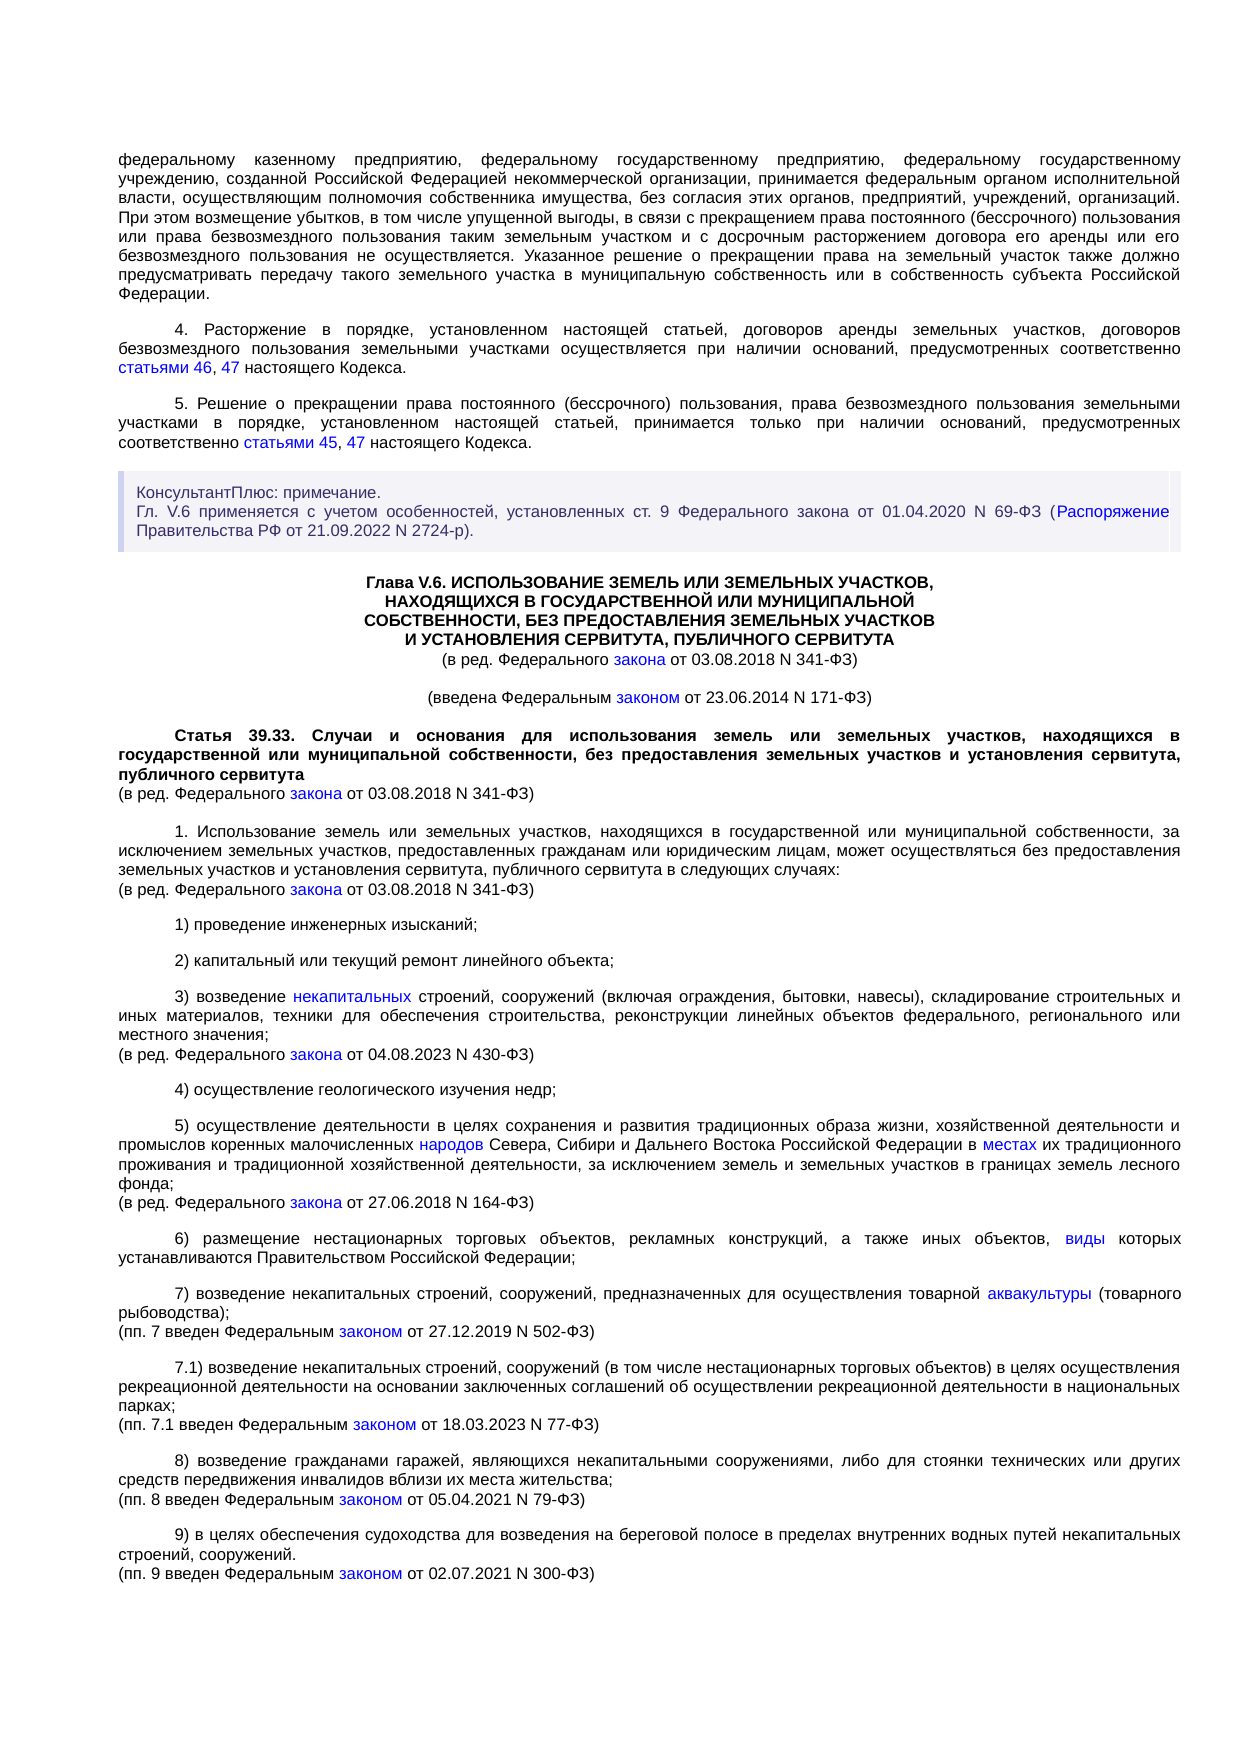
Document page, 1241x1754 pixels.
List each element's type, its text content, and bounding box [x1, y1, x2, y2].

text 4. Расторжение в порядке, установленном настоящей статьей, договоров аренды земельных участков, договоров безвозмездного пользования земельными участками осуществляется при наличии оснований, предусмотренных соответственно статьями 46, 47 настоящего Кодекса. [118, 320, 1181, 377]
text (пп. 8 введен Федеральным законом от 05.04.2021 N 79-ФЗ) [118, 1489, 1181, 1508]
subtitle Статья 39.33. Случаи и основания для использования земель или земельных участков, находящихся в государственной или муниципальной собственности, без предоставления земельных участков и установления сервитута, публичного сервитута [118, 726, 1181, 783]
text 7.1) возведение некапитальных строений, сооружений (в том числе нестационарных торговых объектов) в целях осуществления рекреационной деятельности на основании заключенных соглашений об осуществлении рекреационной деятельности в национальных парках; [118, 1358, 1181, 1415]
table_header [118, 471, 124, 552]
text (в ред. Федерального закона от 27.06.2018 N 164-ФЗ) [118, 1193, 1181, 1212]
text 5) осуществление деятельности в целях сохранения и развития традиционных образа жизни, хозяйственной деятельности и промыслов коренных малочисленных народов Севера, Сибири и Дальнего Востока Российской Федерации в местах их традиционного проживания и традиционной хозяйственной деятельности, за исключением земель и земельных участков в границах земель лесного фонда; [118, 1116, 1181, 1193]
text федеральному казенному предприятию, федеральному государственному предприятию, федеральному государственному учреждению, созданной Российской Федерацией некоммерческой организации, принимается федеральным органом исполнительной власти, осуществляющим полномочия собственника имущества, без согласия этих органов, предприятий, учреждений, организаций. При этом возмещение убытков, в том числе упущенной выгоды, в связи с прекращением права постоянного (бессрочного) пользования или права безвозмездного пользования таким земельным участком и с досрочным расторжением договора его аренды или его безвозмездного пользования не осуществляется. Указанное решение о прекращении права на земельный участок также должно предусматривать передачу такого земельного участка в муниципальную собственность или в собственность субъекта Российской Федерации. [118, 150, 1181, 303]
text 8) возведение гражданами гаражей, являющихся некапитальными сооружениями, либо для стоянки технических или других средств передвижения инвалидов вблизи их места жительства; [118, 1451, 1181, 1489]
text 3) возведение некапитальных строений, сооружений (включая ограждения, бытовки, навесы), складирование строительных и иных материалов, техники для обеспечения строительства, реконструкции линейных объектов федерального, регионального или местного значения; [118, 987, 1181, 1044]
text (в ред. Федерального закона от 04.08.2023 N 430-ФЗ) [118, 1044, 1181, 1063]
table_header [1170, 471, 1181, 552]
table_header [124, 471, 136, 552]
text (пп. 7.1 введен Федеральным законом от 18.03.2023 N 77-ФЗ) [118, 1415, 1181, 1434]
subtitle Глава V.6. ИСПОЛЬЗОВАНИЕ ЗЕМЕЛЬ ИЛИ ЗЕМЕЛЬНЫХ УЧАСТКОВ, [118, 573, 1181, 592]
text (в ред. Федерального закона от 03.08.2018 N 341-ФЗ) [118, 649, 1181, 668]
text СОБСТВЕННОСТИ, БЕЗ ПРЕДОСТАВЛЕНИЯ ЗЕМЕЛЬНЫХ УЧАСТКОВ [118, 611, 1181, 630]
text 9) в целях обеспечения судоходства для возведения на береговой полосе в пределах внутренних водных путей некапитальных строений, сооружений. [118, 1525, 1181, 1563]
text 1) проведение инженерных изысканий; [118, 915, 1181, 934]
text (пп. 7 введен Федеральным законом от 27.12.2019 N 502-ФЗ) [118, 1322, 1181, 1341]
text (пп. 9 введен Федеральным законом от 02.07.2021 N 300-ФЗ) [118, 1563, 1181, 1583]
text 4) осуществление геологического изучения недр; [118, 1080, 1181, 1099]
text И УСТАНОВЛЕНИЯ СЕРВИТУТА, ПУБЛИЧНОГО СЕРВИТУТА [118, 630, 1181, 649]
text (в ред. Федерального закона от 03.08.2018 N 341-ФЗ) [118, 879, 1181, 898]
table_header КонсультантПлюс: примечание. Гл. V.6 применяется с учетом особенностей, установленных ст. 9 Федерального закона от 01.04.2020 N 69-ФЗ (Распоряжение Правительства РФ от 21.09.2022 N 2724-р). [136, 471, 1169, 552]
text 5. Решение о прекращении права постоянного (бессрочного) пользования, права безвозмездного пользования земельными участками в порядке, установленном настоящей статьей, принимается только при наличии оснований, предусмотренных соответственно статьями 45, 47 настоящего Кодекса. [118, 394, 1181, 452]
text 2) капитальный или текущий ремонт линейного объекта; [118, 951, 1181, 970]
text 7) возведение некапитальных строений, сооружений, предназначенных для осуществления товарной аквакультуры (товарного рыбоводства); [118, 1283, 1181, 1322]
text 1. Использование земель или земельных участков, находящихся в государственной или муниципальной собственности, за исключением земельных участков, предоставленных гражданам или юридическим лицам, может осуществляться без предоставления земельных участков и установления сервитута, публичного сервитута в следующих случаях: [118, 822, 1181, 879]
text НАХОДЯЩИХСЯ В ГОСУДАРСТВЕННОЙ ИЛИ МУНИЦИПАЛЬНОЙ [118, 592, 1181, 611]
text 6) размещение нестационарных торговых объектов, рекламных конструкций, а также иных объектов, виды которых устанавливаются Правительством Российской Федерации; [118, 1228, 1181, 1267]
text (введена Федеральным законом от 23.06.2014 N 171-ФЗ) [118, 688, 1181, 707]
text (в ред. Федерального закона от 03.08.2018 N 341-ФЗ) [118, 783, 1181, 803]
